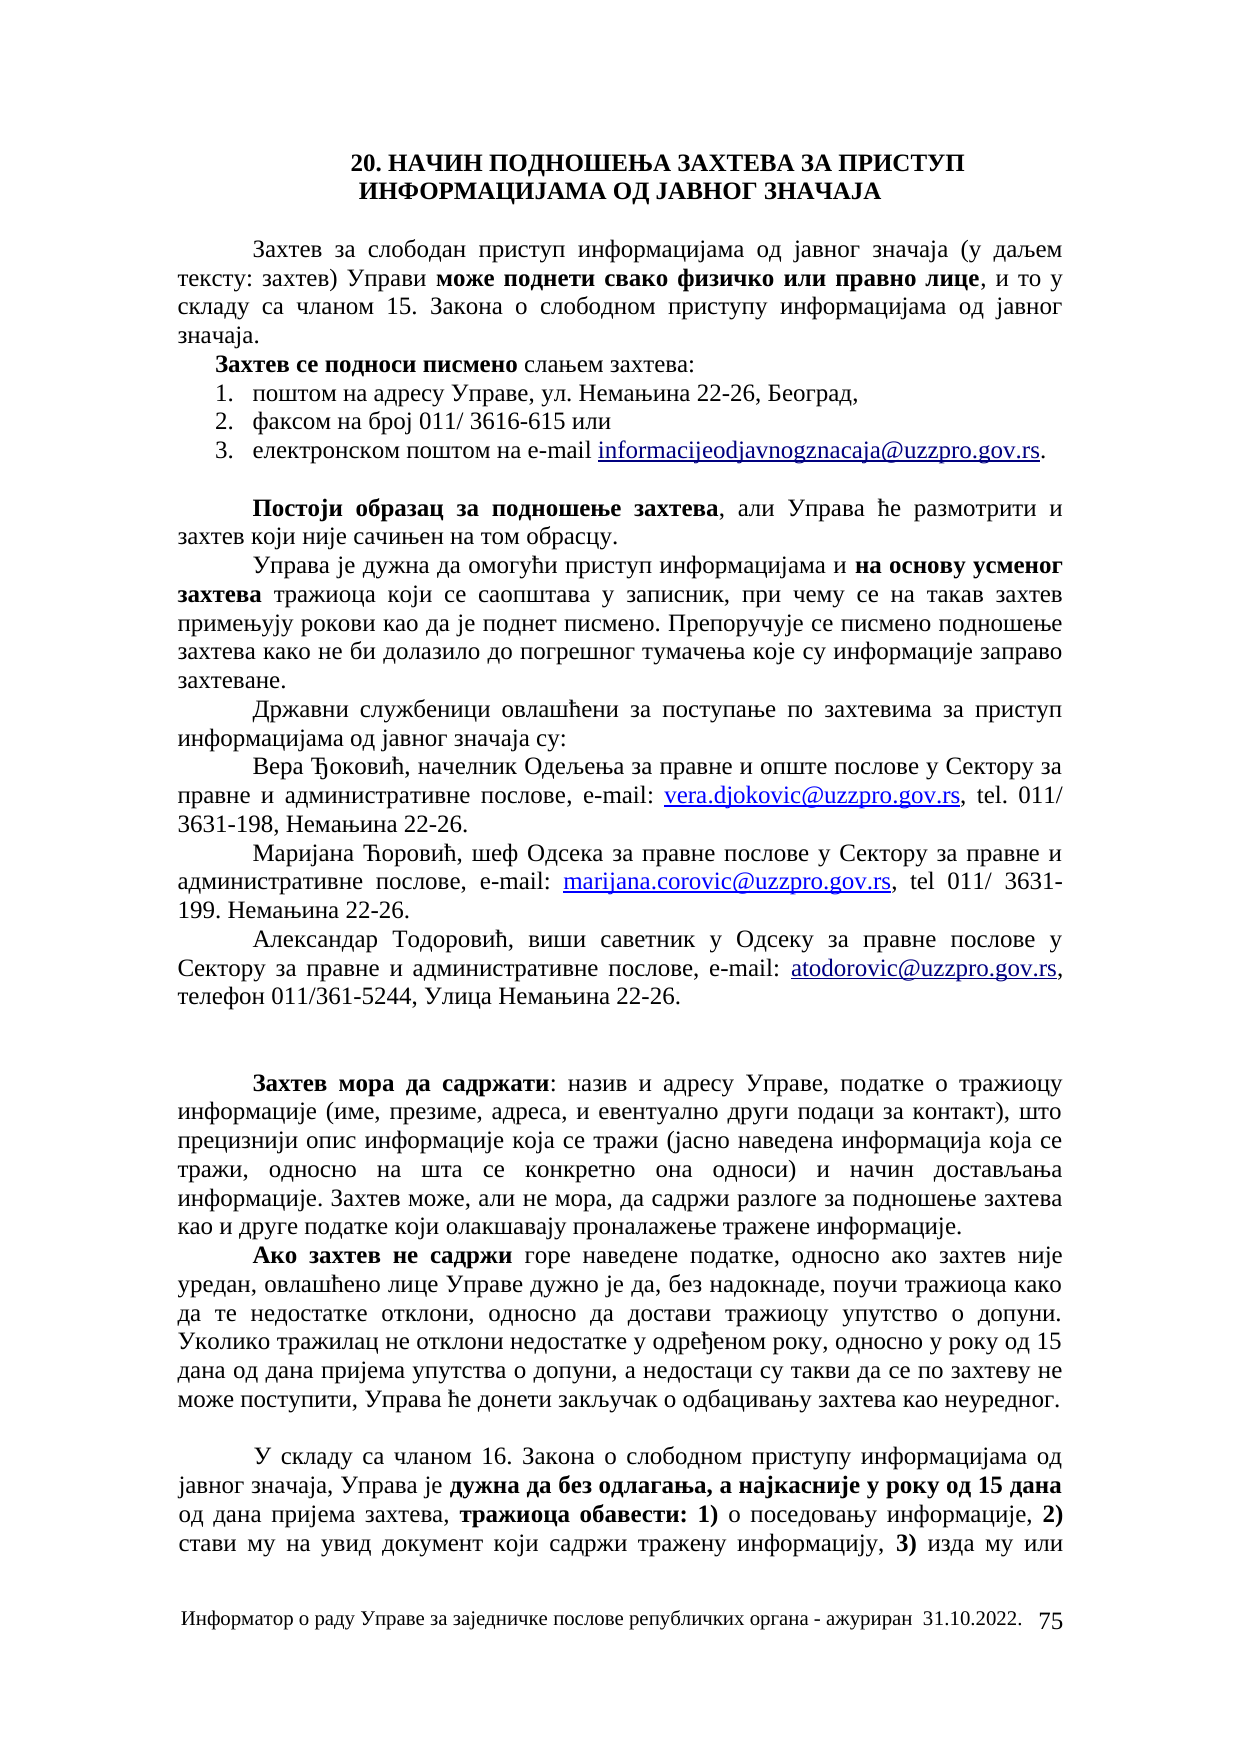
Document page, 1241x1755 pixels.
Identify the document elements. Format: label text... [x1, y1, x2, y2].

text Захтев за слободан приступ информацијама од јавног значаја (у даљем тексту: захтев) Управи може поднети свако физичко или правно лице, и то у складу са чланом 15. Закона о слободном приступу информацијама од јавног значаја. [177, 234, 1063, 349]
list електронском поштом на e-mail informacijeodjavnogznacaja@uzzpro.gov.rs. [215, 435, 1063, 464]
text Александар Тодоровић, виши саветник у Одсеку за правне послове у Сектору за правне и административне послове, e-mail: atodorovic@uzzpro.gov.rs, телефон 011/361-5244, Улица Немањина 22-26. [177, 924, 1063, 1010]
list факсом на број 011/ 3616-615 или [215, 406, 1063, 435]
text Вера Ђоковић, начелник Одељења за правне и опште послове у Сектору за правне и административне послове, e-mail: vera.djokovic@uzzpro.gov.rs, tel. 011/ 3631-198, Немањина 22-26. [177, 751, 1063, 838]
text Маријана Ћоровић, шеф Одсека за правне послове у Сектору за правне и административне послове, e-mail: marijana.corovic@uzzpro.gov.rs, tel 011/ 3631-199. Немањина 22-26. [177, 838, 1063, 924]
text Управа је дужна да омогући приступ информацијама и на основу усменог захтева тражиоца који се саопштава у записник, при чему се на такав захтев примењују рокови као да је поднет писмено. Препоручује се писмено подношење захтева како не би долазило до погрешног тумачења које су информације заправо захтеване. [177, 550, 1063, 694]
text Ако захтев не садржи горе наведене податке, односно ако захтев није уредан, овлашћено лице Управе дужно је да, без надокнаде, поучи тражиоца како да те недостатке отклони, односно да достави тражиоцу упутство о допуни. Уколико тражилац не отклони недостатке у одређеном року, односно у року од 15 дана од дана пријема упутства о допуни, а недостаци су такви да се по захтеву не може поступити, Управа ће донети закључак о одбацивању захтева као неуредног. [177, 1240, 1063, 1413]
text Захтев мора да садржати: назив и адресу Управе, податке о тражиоцу информације (име, презиме, адреса, и евентуално други подаци за контакт), што прецизнији опис информације која се тражи (јасно наведена информација која се тражи, односно на шта се конкретно она односи) и начин достављања информације. Захтев може, али не мора, да садржи разлоге за подношење захтева као и друге податке који олакшавају проналажење тражене информације. [177, 1068, 1063, 1240]
text У складу са чланом 16. Закона о слободном приступу информацијама од јавног значаја, Управа је дужна да без одлагања, а најкасније у року од 15 дана од дана пријема захтева, тражиоца обавести: 1) о поседовању информације, 2) стави му на увид документ који садржи тражену информацију, 3) изда му или [178, 1441, 1063, 1556]
list поштом на адресу Управе, ул. Немањина 22-26, Београд, [215, 378, 1063, 406]
subtitle 20. НАЧИН ПОДНОШЕЊА ЗАХТЕВА ЗА ПРИСТУП ИНФОРМАЦИЈАМА ОД ЈАВНОГ ЗНАЧАЈА [177, 148, 1063, 205]
text Захтев се подноси писмено слањем захтева: [177, 349, 1063, 378]
text Постоји образац за подношење захтева, али Управа ће размотрити и захтев који није сачињен на том обрасцу. [177, 493, 1063, 550]
text Државни службеници овлашћени за поступање по захтевима за приступ информацијама од јавног значаја су: [177, 694, 1063, 751]
